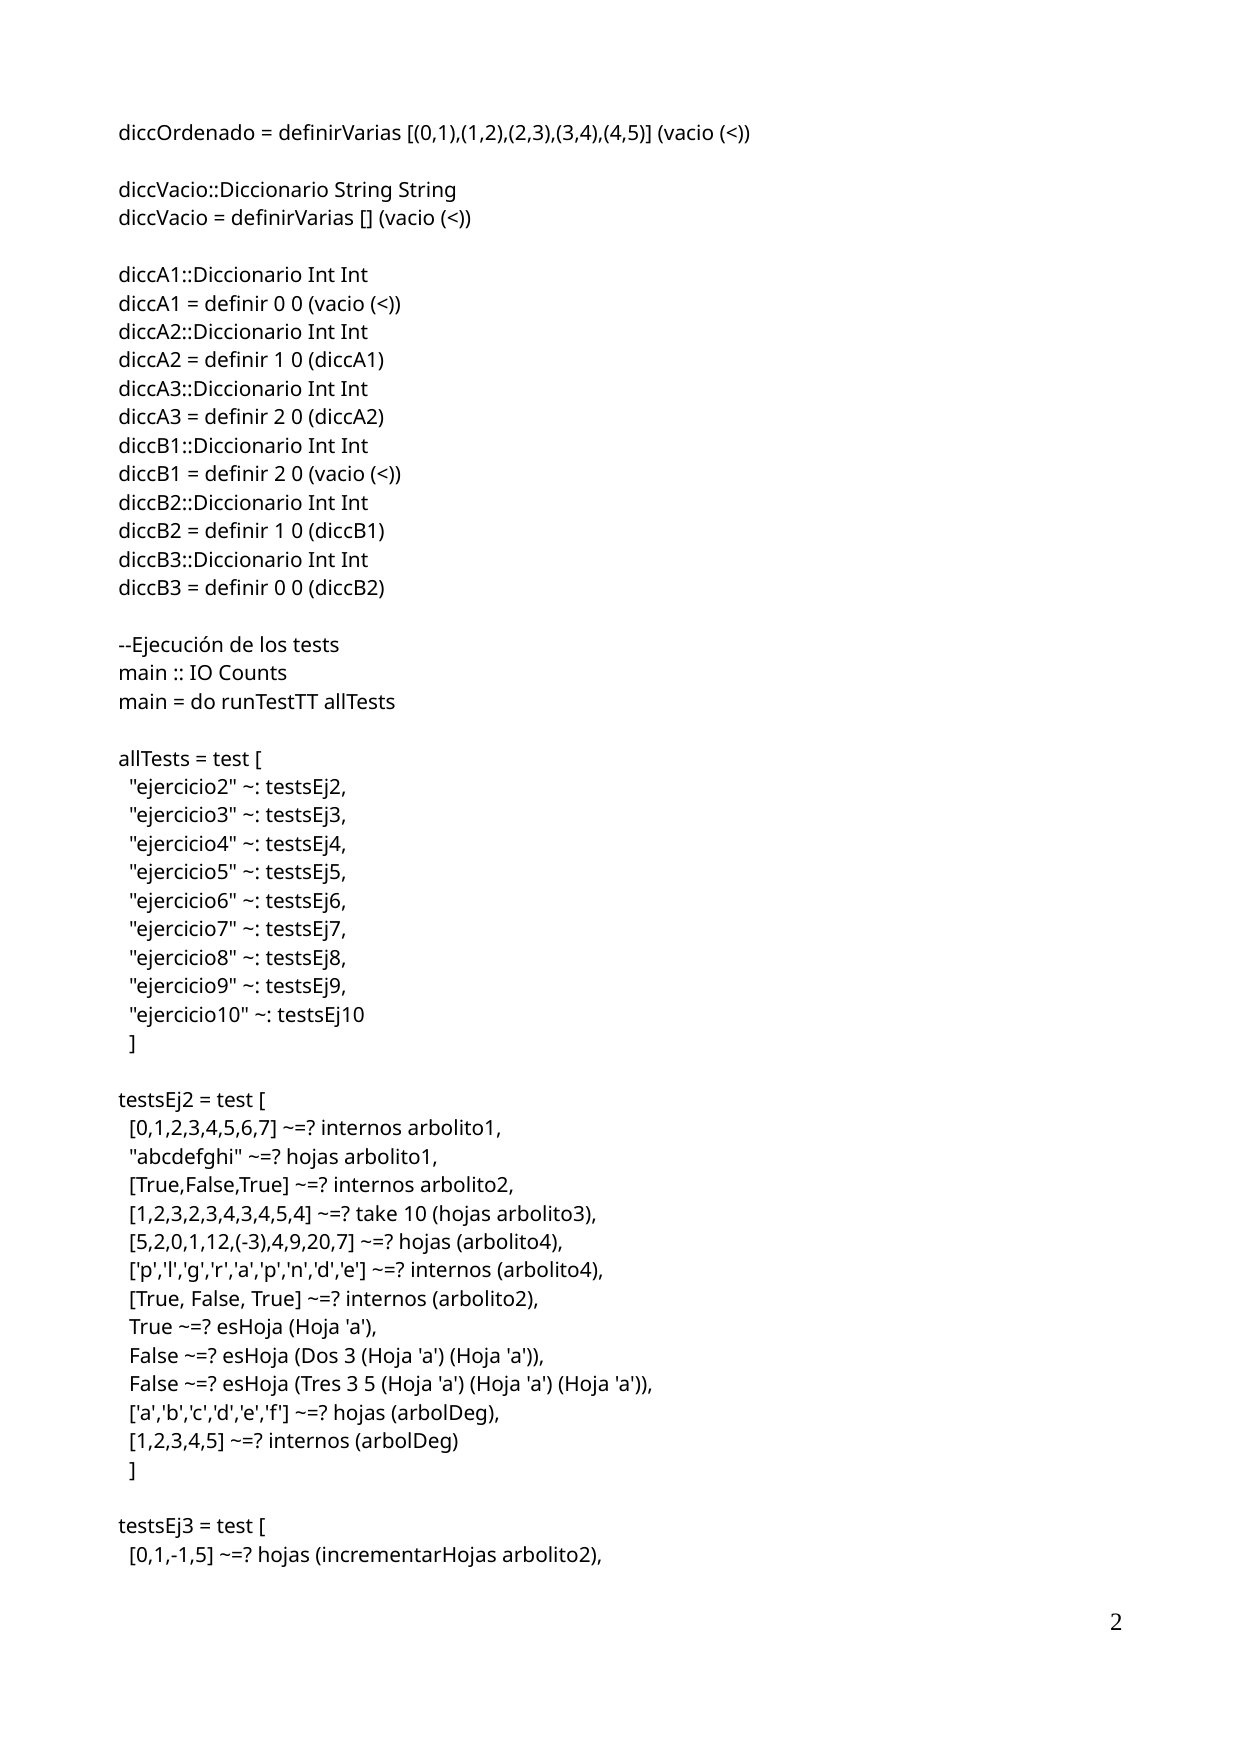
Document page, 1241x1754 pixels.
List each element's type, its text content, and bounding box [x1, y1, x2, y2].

text "ejercicio9" ~: testsEj9, [118, 971, 1122, 1000]
text [0,1,-1,5] ~=? hojas (incrementarHojas arbolito2), [118, 1540, 1122, 1568]
text diccB3 = definir 0 0 (diccB2) [118, 573, 1122, 602]
text [0,1,2,3,4,5,6,7] ~=? internos arbolito1, [118, 1113, 1122, 1142]
text main = do runTestTT allTests [118, 687, 1122, 715]
text diccB1::Diccionario Int Int [118, 431, 1122, 459]
text diccA2 = definir 1 0 (diccA1) [118, 346, 1122, 374]
text "ejercicio10" ~: testsEj10 [118, 1000, 1122, 1028]
text diccA1::Diccionario Int Int [118, 260, 1122, 289]
text main :: IO Counts [118, 658, 1122, 687]
text diccA1 = definir 0 0 (vacio (<)) [118, 289, 1122, 317]
text [True, False, True] ~=? internos (arbolito2), [118, 1284, 1122, 1312]
text "ejercicio6" ~: testsEj6, [118, 886, 1122, 914]
text "ejercicio2" ~: testsEj2, [118, 772, 1122, 801]
text True ~=? esHoja (Hoja 'a'), [118, 1312, 1122, 1341]
text testsEj2 = test [ [118, 1085, 1122, 1113]
text False ~=? esHoja (Tres 3 5 (Hoja 'a') (Hoja 'a') (Hoja 'a')), [118, 1369, 1122, 1398]
text diccOrdenado = definirVarias [(0,1),(1,2),(2,3),(3,4),(4,5)] (vacio (<)) [118, 118, 1122, 147]
text diccB1 = definir 2 0 (vacio (<)) [118, 459, 1122, 488]
text ['a','b','c','d','e','f'] ~=? hojas (arbolDeg), [118, 1398, 1122, 1426]
text False ~=? esHoja (Dos 3 (Hoja 'a') (Hoja 'a')), [118, 1341, 1122, 1369]
text ] [118, 1028, 1122, 1057]
text diccVacio::Diccionario String String [118, 175, 1122, 203]
text diccVacio = definirVarias [] (vacio (<)) [118, 203, 1122, 232]
text diccA2::Diccionario Int Int [118, 317, 1122, 346]
text diccB2 = definir 1 0 (diccB1) [118, 516, 1122, 545]
text ] [118, 1455, 1122, 1483]
text [5,2,0,1,12,(-3),4,9,20,7] ~=? hojas (arbolito4), [118, 1227, 1122, 1256]
text ['p','l','g','r','a','p','n','d','e'] ~=? internos (arbolito4), [118, 1256, 1122, 1284]
text diccA3 = definir 2 0 (diccA2) [118, 402, 1122, 431]
text "ejercicio4" ~: testsEj4, [118, 829, 1122, 857]
text "ejercicio5" ~: testsEj5, [118, 857, 1122, 886]
text diccB3::Diccionario Int Int [118, 545, 1122, 573]
text --Ejecución de los tests [118, 630, 1122, 658]
text allTests = test [ [118, 744, 1122, 772]
text [1,2,3,2,3,4,3,4,5,4] ~=? take 10 (hojas arbolito3), [118, 1199, 1122, 1227]
text [1,2,3,4,5] ~=? internos (arbolDeg) [118, 1426, 1122, 1455]
text diccB2::Diccionario Int Int [118, 488, 1122, 516]
text "abcdefghi" ~=? hojas arbolito1, [118, 1142, 1122, 1170]
text "ejercicio3" ~: testsEj3, [118, 801, 1122, 829]
text "ejercicio7" ~: testsEj7, [118, 914, 1122, 943]
text "ejercicio8" ~: testsEj8, [118, 943, 1122, 971]
text testsEj3 = test [ [118, 1512, 1122, 1540]
text diccA3::Diccionario Int Int [118, 374, 1122, 402]
text [True,False,True] ~=? internos arbolito2, [118, 1170, 1122, 1199]
